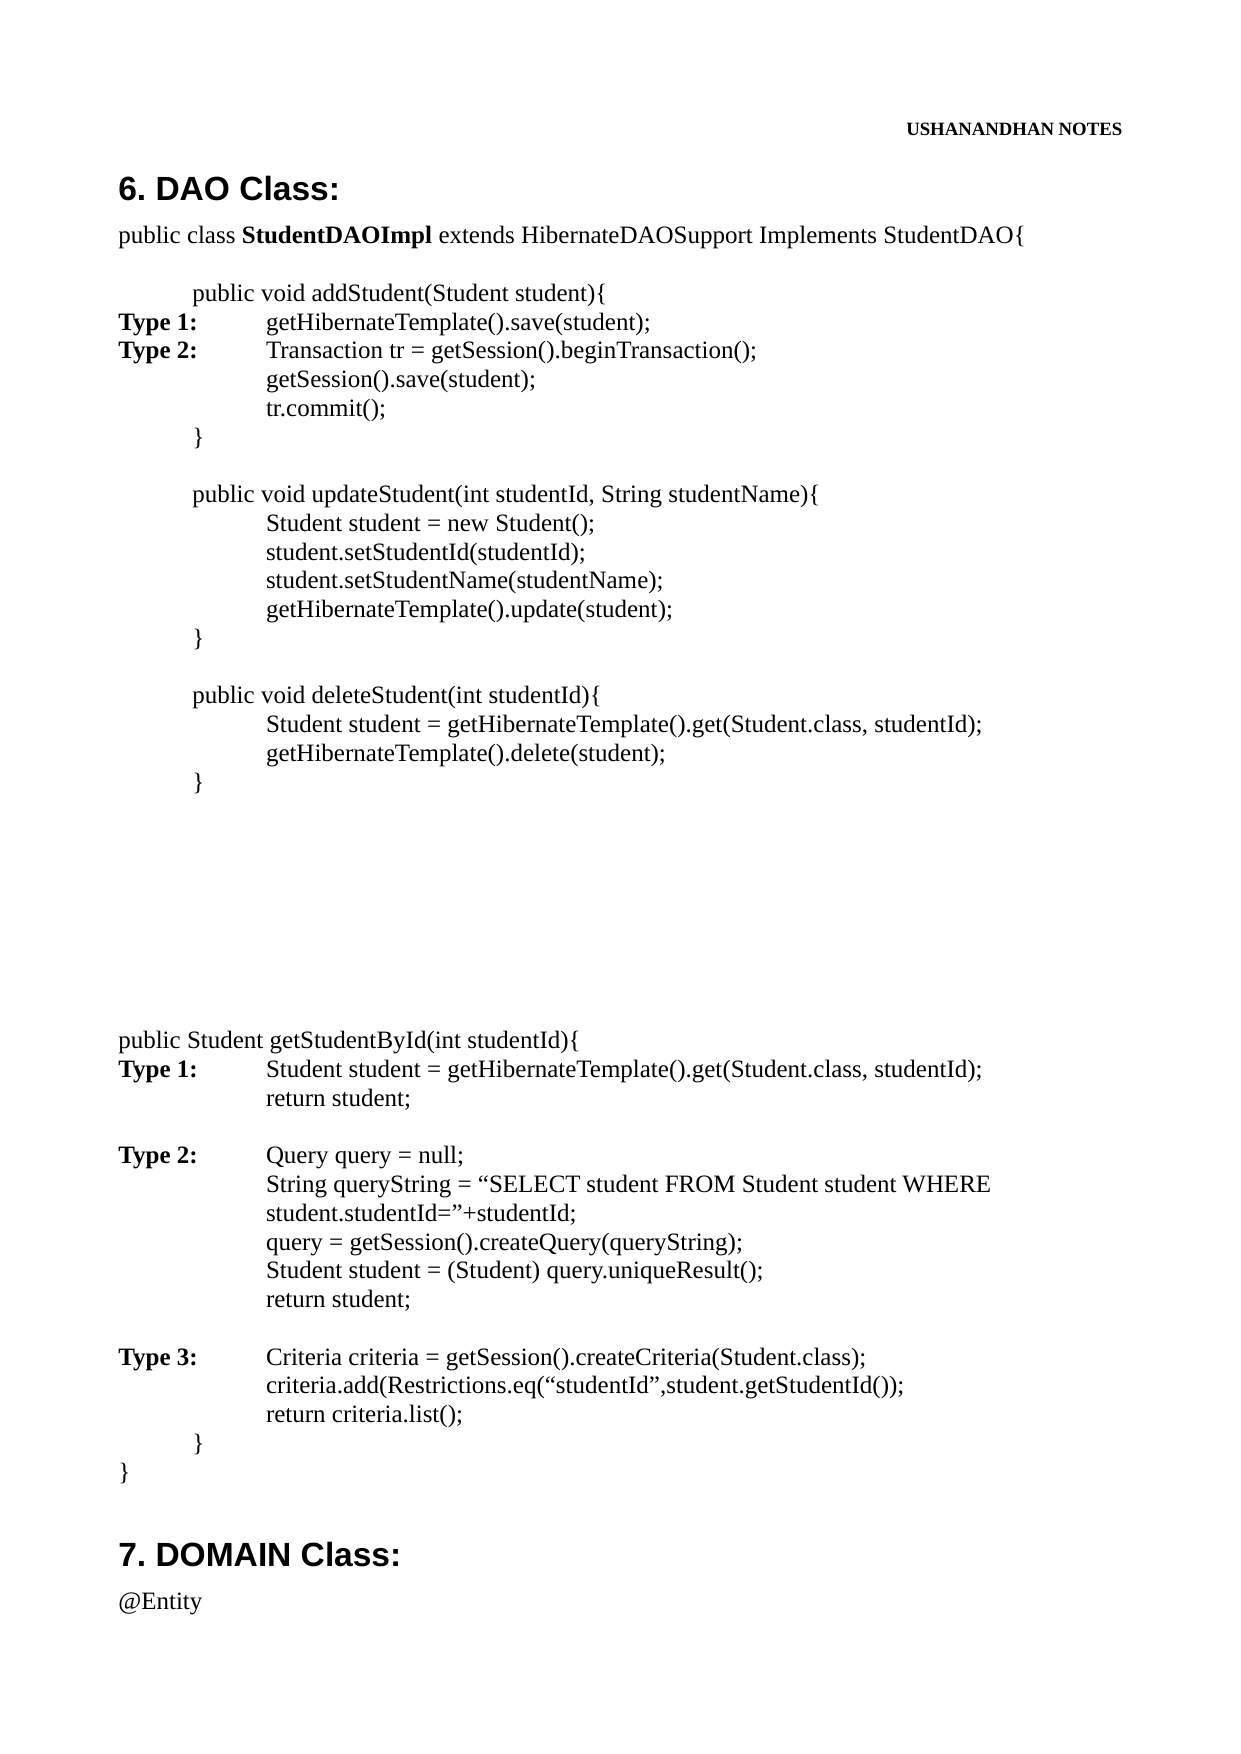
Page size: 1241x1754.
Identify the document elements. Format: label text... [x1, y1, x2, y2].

text getHibernateTemplate().update(student); [118, 594, 1122, 623]
text Type 2: Query query = null; [118, 1140, 1122, 1169]
text tr.commit(); [118, 393, 1122, 422]
text public class StudentDAOImpl extends HibernateDAOSupport Implements StudentDAO{ [118, 220, 1122, 249]
text criteria.add(Restrictions.eq(“studentId”,student.getStudentId()); [118, 1370, 1122, 1399]
text student.setStudentName(studentName); [118, 565, 1122, 594]
text Student student = (Student) query.uniqueResult(); [118, 1255, 1122, 1284]
text public Student getStudentById(int studentId){ [118, 1025, 1122, 1054]
text getHibernateTemplate().delete(student); [118, 738, 1122, 767]
text } [118, 422, 1122, 450]
text String queryString = “SELECT student FROM Student student WHERE student.studentId=”+studentId; [118, 1169, 1122, 1227]
text Student student = new Student(); [118, 508, 1122, 537]
text } [118, 1457, 1122, 1485]
text query = getSession().createQuery(queryString); [118, 1227, 1122, 1255]
text } [118, 1428, 1122, 1457]
text Type 1: getHibernateTemplate().save(student); [118, 307, 1122, 335]
text return student; [118, 1284, 1122, 1313]
text public void updateStudent(int studentId, String studentName){ [118, 479, 1122, 508]
text Type 2: Transaction tr = getSession().beginTransaction(); [118, 335, 1122, 364]
text public void addStudent(Student student){ [118, 278, 1122, 307]
text getSession().save(student); [118, 364, 1122, 393]
subtitle 7. DOMAIN Class: [118, 1535, 1122, 1573]
text student.setStudentId(studentId); [118, 537, 1122, 565]
text Type 1: Student student = getHibernateTemplate().get(Student.class, studentId); [118, 1054, 1122, 1083]
text @Entity [118, 1586, 1122, 1615]
text public void deleteStudent(int studentId){ [118, 680, 1122, 709]
text Type 3: Criteria criteria = getSession().createCriteria(Student.class); [118, 1342, 1122, 1370]
text return criteria.list(); [118, 1399, 1122, 1428]
text return student; [118, 1083, 1122, 1112]
text } [118, 767, 1122, 795]
text Student student = getHibernateTemplate().get(Student.class, studentId); [118, 709, 1122, 738]
text } [118, 623, 1122, 652]
subtitle 6. DAO Class: [118, 169, 1122, 208]
